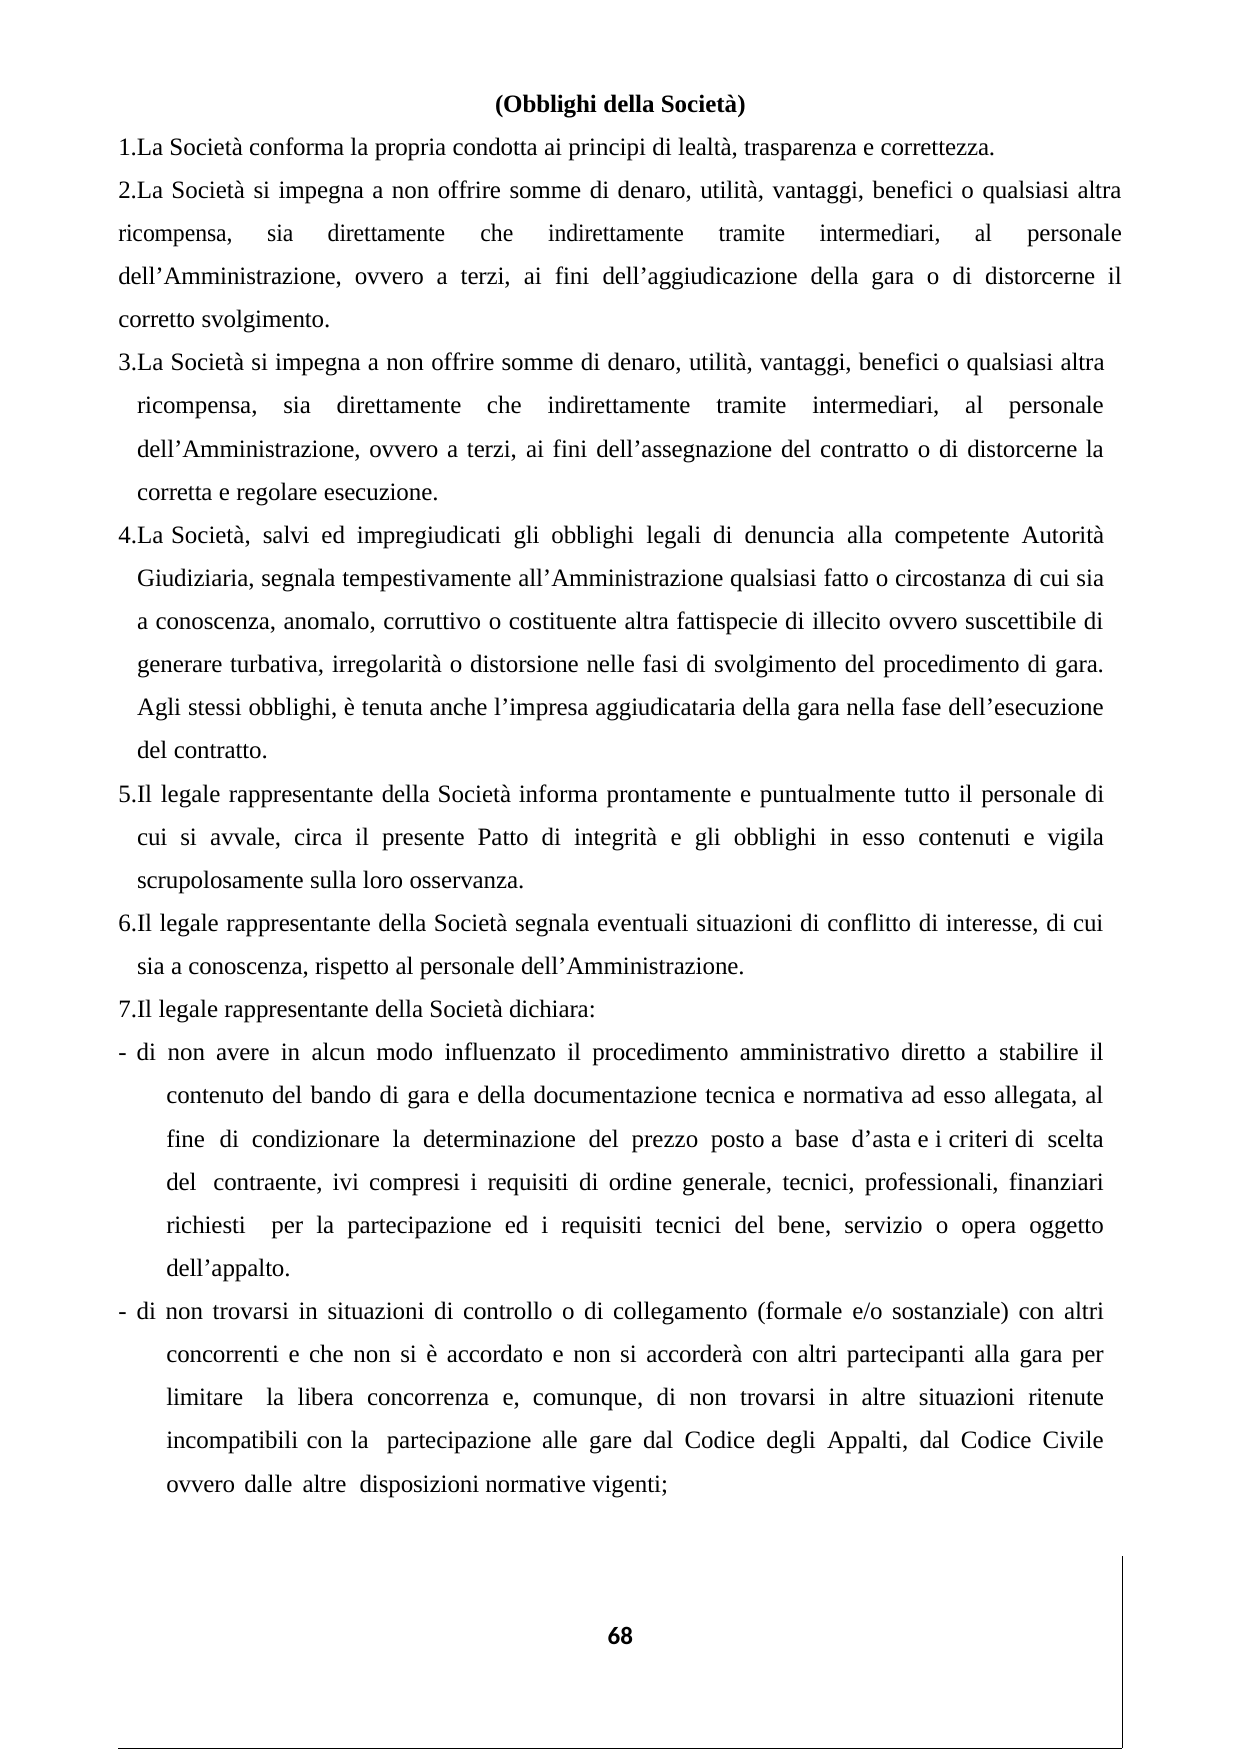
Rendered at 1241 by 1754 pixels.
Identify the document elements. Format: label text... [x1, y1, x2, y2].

list Il legale rappresentante della Società dichiara: [118, 994, 1122, 1023]
list di non avere in alcun modo influenzato il procedimento amministrativo diretto a stabilire il contenuto del bando di gara e della documentazione tecnica e normativa ad esso allegata, al fine di condizionare la determinazione del prezzo posto a base d’asta e i criteri di scelta del contraente, ivi compresi i requisiti di ordine generale, tecnici, professionali, finanziari richiesti per la partecipazione ed i requisiti tecnici del bene, servizio o opera oggetto dell’appalto. [118, 1037, 1104, 1282]
list La Società si impegna a non offrire somme di denaro, utilità, vantaggi, benefici o qualsiasi altra ricompensa, sia direttamente che indirettamente tramite intermediari, al personale dell’Amministrazione, ovvero a terzi, ai fini dell’assegnazione del contratto o di distorcerne la corretta e regolare esecuzione. [118, 347, 1104, 506]
list Il legale rappresentante della Società informa prontamente e puntualmente tutto il personale di cui si avvale, circa il presente Patto di integrità e gli obblighi in esso contenuti e vigila scrupolosamente sulla loro osservanza. [118, 779, 1104, 894]
text 1.La Società conforma la propria condotta ai principi di lealtà, trasparenza e correttezza. [118, 132, 1122, 161]
text (Obblighi della Società) [118, 89, 1122, 117]
list Il legale rappresentante della Società segnala eventuali situazioni di conflitto di interesse, di cui sia a conoscenza, rispetto al personale dell’Amministrazione. [118, 908, 1103, 980]
text 2.La Società si impegna a non offrire somme di denaro, utilità, vantaggi, benefici o qualsiasi altra ricompensa, sia direttamente che indirettamente tramite intermediari, al personale dell’Amministrazione, ovvero a terzi, ai fini dell’aggiudicazione della gara o di distorcerne il corretto svolgimento. [118, 175, 1122, 333]
list La Società, salvi ed impregiudicati gli obblighi legali di denuncia alla competente Autorità Giudiziaria, segnala tempestivamente all’Amministrazione qualsiasi fatto o circostanza di cui sia a conoscenza, anomalo, corruttivo o costituente altra fattispecie di illecito ovvero suscettibile di generare turbativa, irregolarità o distorsione nelle fasi di svolgimento del procedimento di gara. Agli stessi obblighi, è tenuta anche l’impresa aggiudicataria della gara nella fase dell’esecuzione del contratto. [118, 520, 1104, 764]
list di non trovarsi in situazioni di controllo o di collegamento (formale e/o sostanziale) con altri concorrenti e che non si è accordato e non si accorderà con altri partecipanti alla gara per limitare la libera concorrenza e, comunque, di non trovarsi in altre situazioni ritenute incompatibili con la partecipazione alle gare dal Codice degli Appalti, dal Codice Civile ovvero dalle altre disposizioni normative vigenti; [118, 1296, 1104, 1497]
